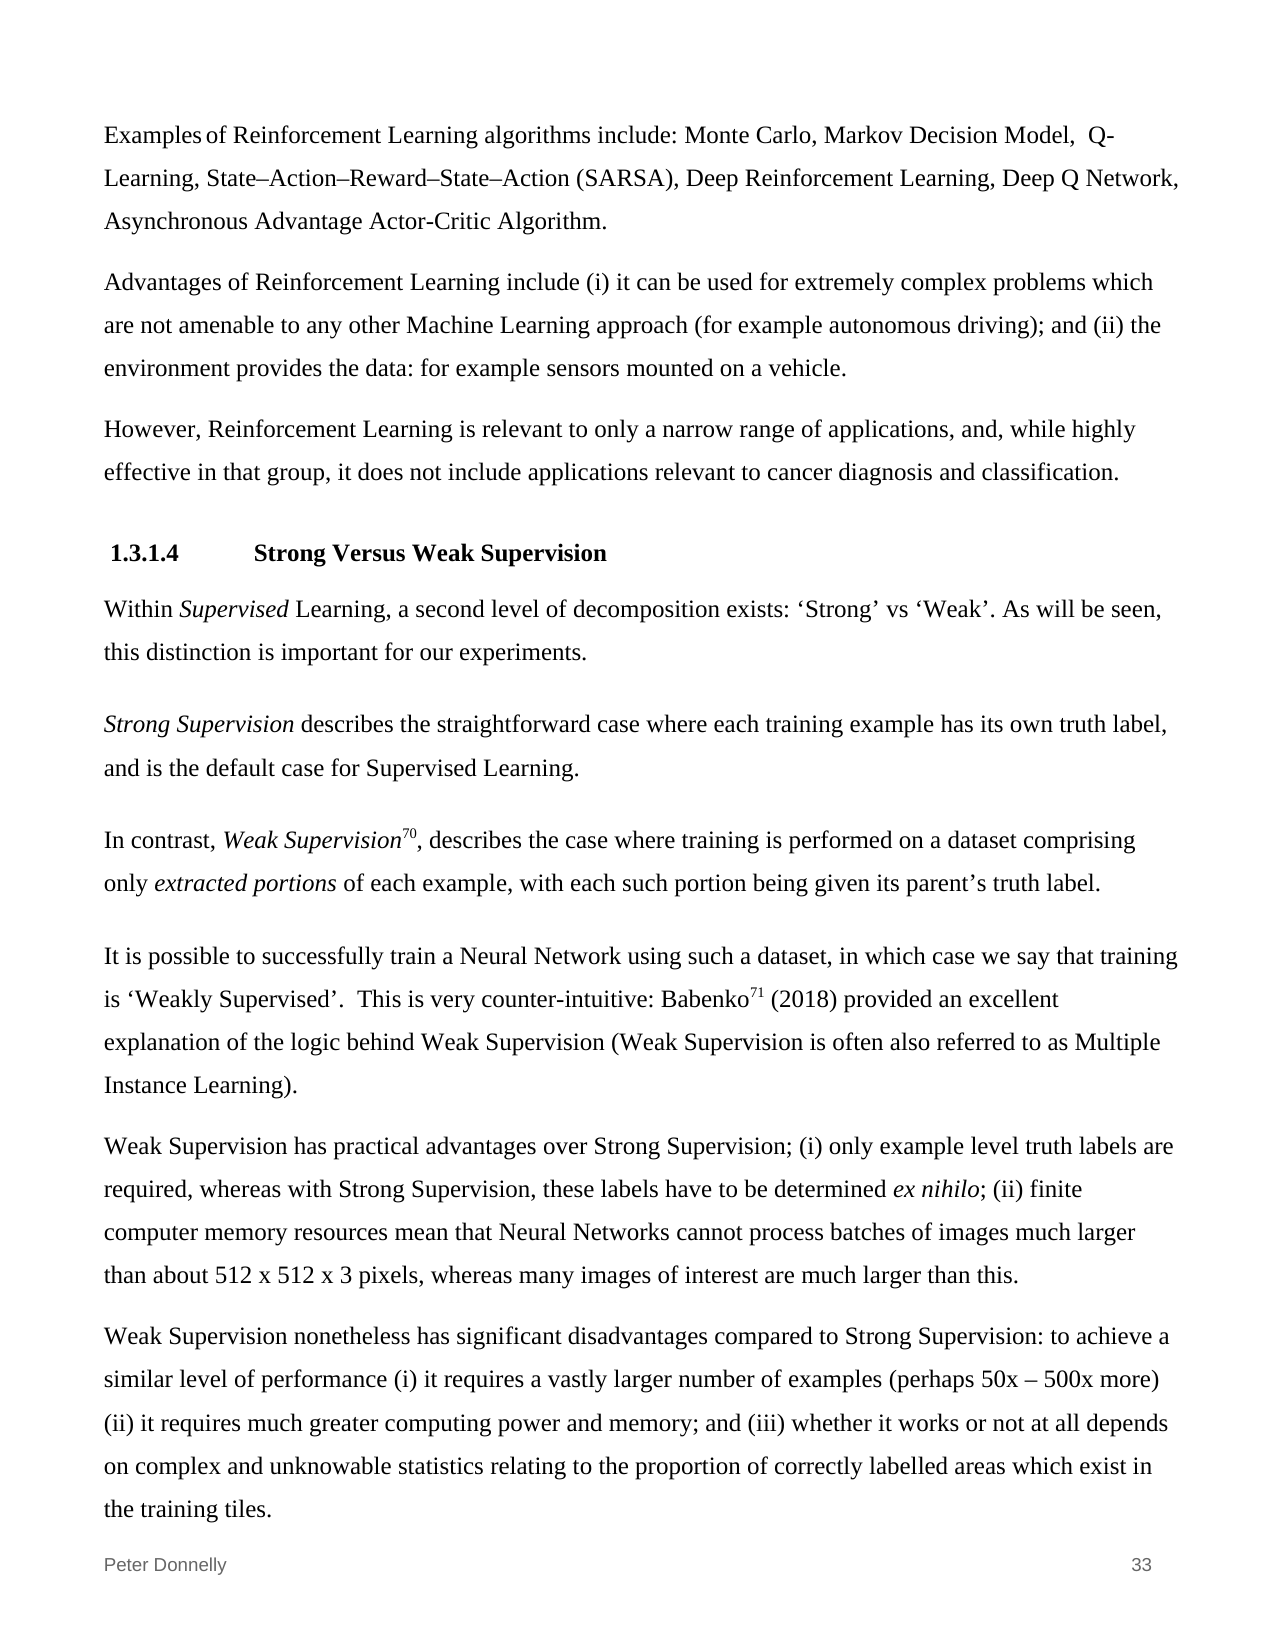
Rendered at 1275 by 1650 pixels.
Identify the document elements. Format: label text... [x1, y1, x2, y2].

text Examples of Reinforcement Learning algorithms include: Monte Carlo, Markov Decision Model, Q-Learning, State–Action–Reward–State–Action (SARSA), Deep Reinforcement Learning, Deep Q Network, Asynchronous Advantage Actor-Critic Algorithm. [103, 120, 1181, 235]
text However, Reinforcement Learning is relevant to only a narrow range of applications, and, while highly effective in that group, it does not include applications relevant to cancer diagnosis and classification. [103, 414, 1181, 486]
text It is possible to successfully train a Neural Network using such a dataset, in which case we say that training is ‘Weakly Supervised’. This is very counter-intuitive: Babenko (2018) provided an excellent explanation of the logic behind Weak Supervision (Weak Supervision is often also referred to as Multiple Instance Learning). [103, 941, 1181, 1099]
text Advantages of Reinforcement Learning include (i) it can be used for extremely complex problems which are not amenable to any other Machine Learning approach (for example autonomous driving); and (ii) the environment provides the data: for example sensors mounted on a vehicle. [103, 267, 1181, 382]
subtitle Strong Versus Weak Supervision [103, 538, 1181, 567]
text In contrast, Weak Supervision, describes the case where training is performed on a dataset comprising only extracted portions of each example, with each such portion being given its parent’s truth label. [103, 825, 1181, 897]
text Weak Supervision has practical advantages over Strong Supervision; (i) only example level truth labels are required, whereas with Strong Supervision, these labels have to be determined ex nihilo; (ii) finite computer memory resources mean that Neural Networks cannot process batches of images much larger than about 512 x 512 x 3 pixels, whereas many images of interest are much larger than this. [103, 1131, 1181, 1289]
text Weak Supervision nonetheless has significant disadvantages compared to Strong Supervision: to achieve a similar level of performance (i) it requires a vastly larger number of examples (perhaps 50x – 500x more) (ii) it requires much greater computing power and memory; and (iii) whether it works or not at all depends on complex and unknowable statistics relating to the proportion of correctly labelled areas which exist in the training tiles. [103, 1321, 1181, 1523]
text Within Supervised Learning, a second level of decomposition exists: ‘Strong’ vs ‘Weak’. As will be seen, this distinction is important for our experiments. [103, 594, 1181, 666]
text Strong Supervision describes the straightforward case where each training example has its own truth label, and is the default case for Supervised Learning. [103, 709, 1181, 781]
